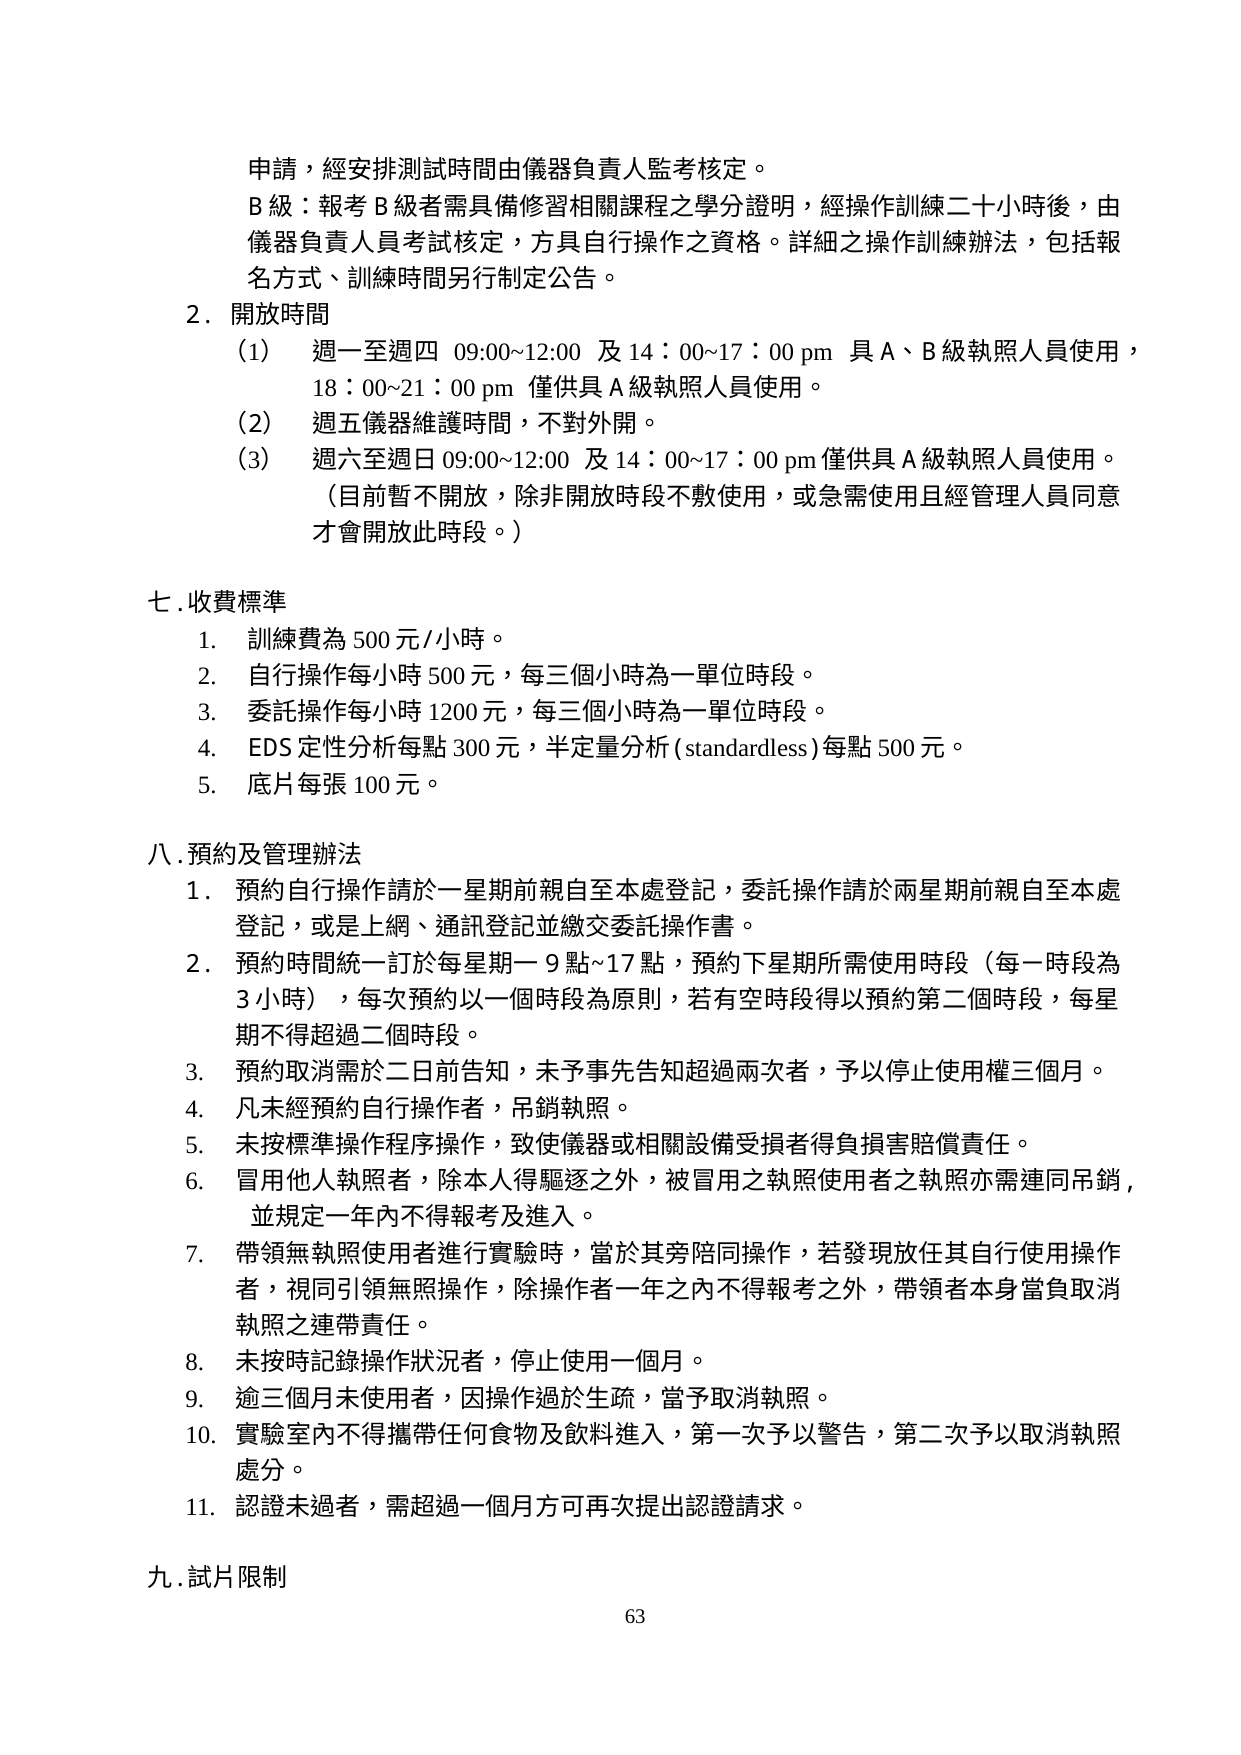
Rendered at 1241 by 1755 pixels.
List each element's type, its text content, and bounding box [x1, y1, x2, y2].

text 申請，經安排測試時間由儀器負責人監考核定。 [248, 150, 1122, 186]
list 未按時記錄操作狀況者，停止使用一個月。 [185, 1342, 1122, 1378]
text 2. 開放時間 [148, 295, 1122, 331]
list 實驗室內不得攜帶任何食物及飲料進入，第一次予以警告，第二次予以取消執照處分。 [185, 1414, 1122, 1487]
list 週五儀器維護時間，不對外開。 [223, 404, 1122, 440]
list 凡未經預約自行操作者，吊銷執照。 [185, 1088, 1122, 1124]
list 未按標準操作程序操作，致使儀器或相關設備受損者得負損害賠償責任。 [185, 1124, 1122, 1161]
list 預約取消需於二日前告知，未予事先告知超過兩次者，予以停止使用權三個月。 [185, 1052, 1122, 1088]
list 自行操作每小時500元，每三個小時為一單位時段。 [198, 655, 1122, 692]
text 八.預約及管理辦法 [148, 834, 1122, 871]
list 週一至週四 09:00~12:00 及14：00~17：00 pm 具A、B級執照人員使用，18：00~21：00 pm 僅供具A級執照人員使用。 [223, 331, 1122, 404]
text 九.試片限制 [148, 1557, 1122, 1593]
list 預約時間統一訂於每星期一9點~17點，預約下星期所需使用時段（每ㄧ時段為3小時），每次預約以一個時段為原則，若有空時段得以預約第二個時段，每星期不得超過二個時段。 [185, 943, 1122, 1052]
list 訓練費為500元/小時。 [198, 619, 1122, 655]
list 帶領無執照使用者進行實驗時，當於其旁陪同操作，若發現放任其自行使用操作者，視同引領無照操作，除操作者一年之內不得報考之外，帶領者本身當負取消執照之連帶責任。 [185, 1233, 1122, 1342]
list 預約自行操作請於一星期前親自至本處登記，委託操作請於兩星期前親自至本處登記，或是上網、通訊登記並繳交委託操作書。 [185, 871, 1122, 943]
list EDS定性分析每點300元，半定量分析(standardless)每點500元。 [198, 728, 1122, 764]
list 週六至週日09:00~12:00 及14：00~17：00 pm僅供具A級執照人員使用。（目前暫不開放，除非開放時段不敷使用，或急需使用且經管理人員同意才會開放此時段。） [223, 440, 1122, 549]
text B級：報考B級者需具備修習相關課程之學分證明，經操作訓練二十小時後，由儀器負責人員考試核定，方具自行操作之資格。詳細之操作訓練辦法，包括報名方式、訓練時間另行制定公告。 [248, 186, 1122, 295]
list 冒用他人執照者，除本人得驅逐之外，被冒用之執照使用者之執照亦需連同吊銷, 並規定一年內不得報考及進入。 [185, 1161, 1122, 1233]
list 底片每張100元。 [198, 764, 1122, 800]
list 委託操作每小時1200元，每三個小時為一單位時段。 [198, 692, 1122, 728]
text 七.收費標準 [148, 583, 1122, 619]
list 逾三個月未使用者，因操作過於生疏，當予取消執照。 [185, 1378, 1122, 1414]
list 認證未過者，需超過一個月方可再次提出認證請求。 [185, 1487, 1122, 1523]
